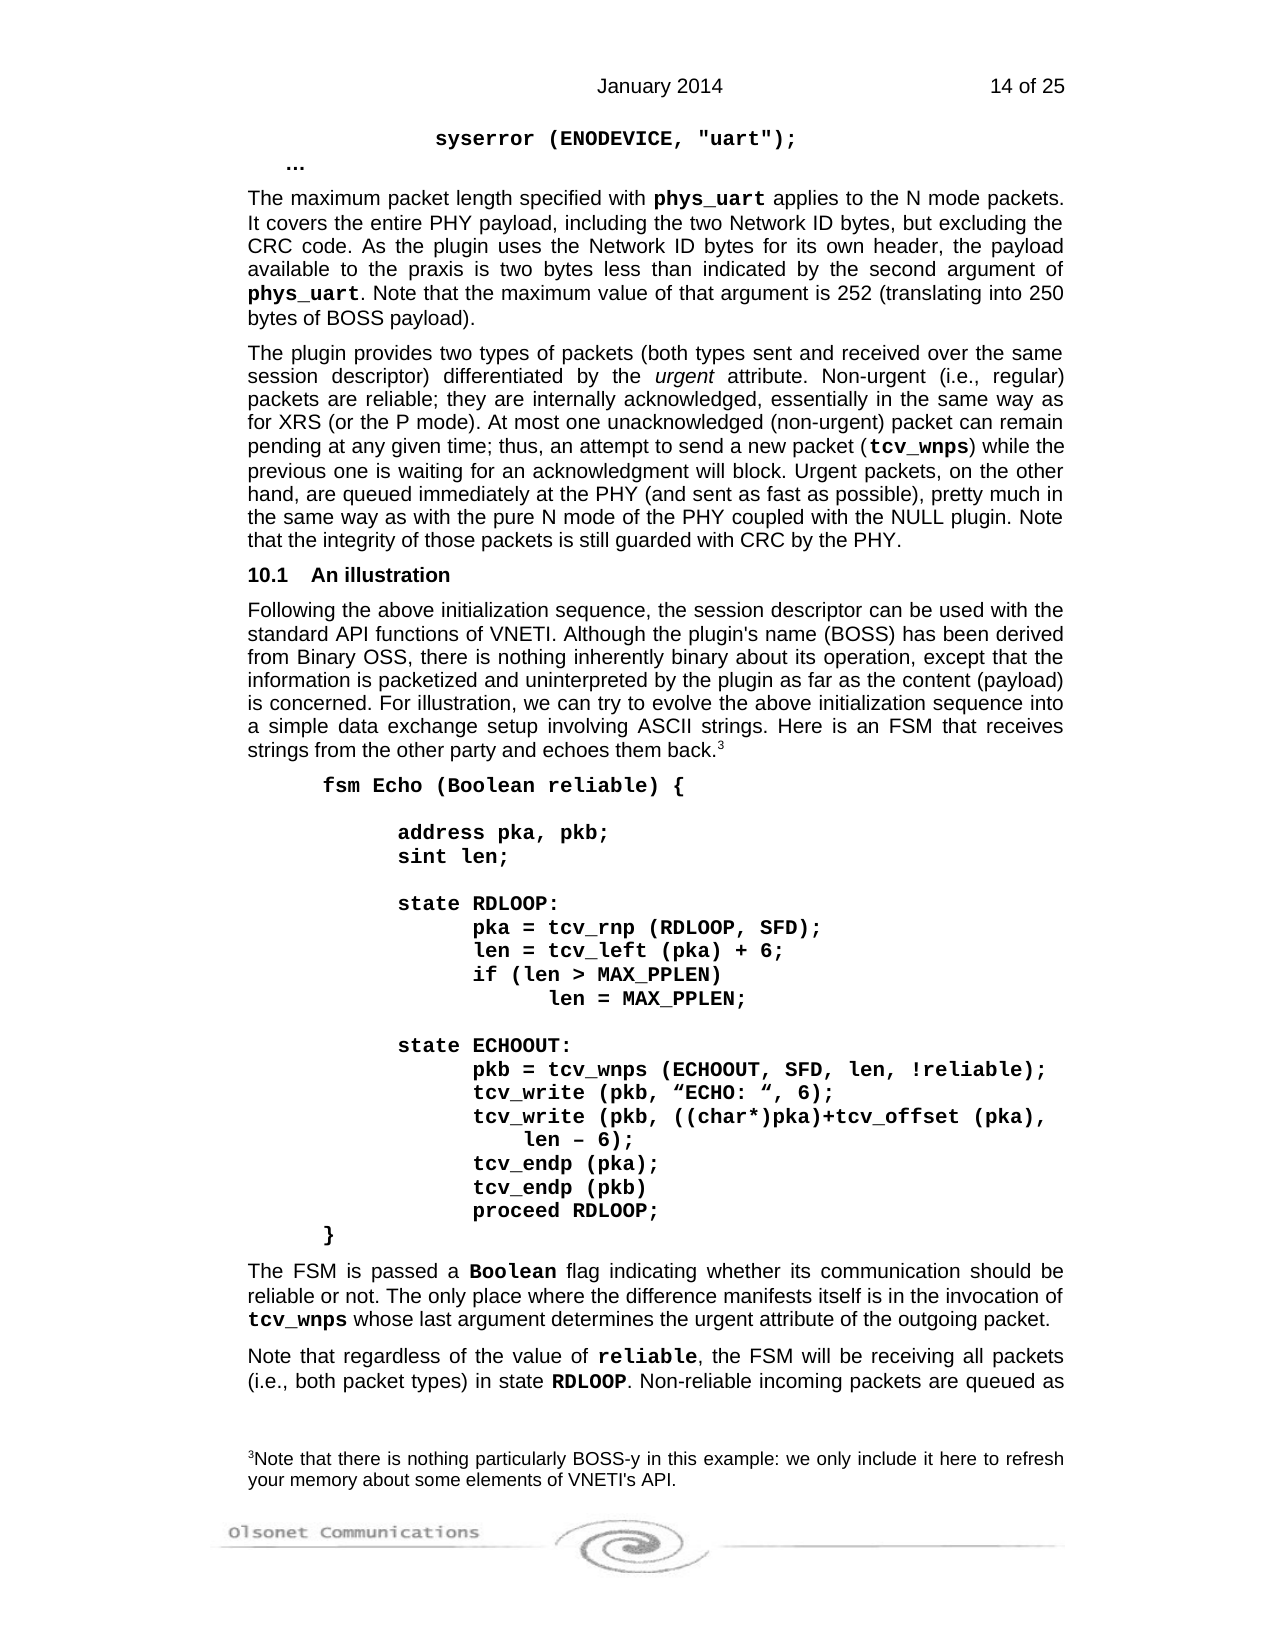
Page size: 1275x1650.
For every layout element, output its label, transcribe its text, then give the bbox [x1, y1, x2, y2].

text syserror (ENODEVICE, "uart"); [285, 128, 1065, 151]
text sint len; [247, 846, 1065, 869]
picture [210, 1504, 1065, 1596]
text if (len > MAX_PPLEN) [247, 964, 1065, 988]
text The plugin provides two types of packets (both types sent and received over the same session descriptor) differentiated by the urgent attribute. Non-urgent (i.e., regular) packets are reliable; they are internally acknowledged, essentially in the same way as for XRS (or the P mode). At most one unacknowledged (non-urgent) packet can remain pending at any given time; thus, an attempt to send a new packet (tcv_wnps) while the previous one is waiting for an acknowledgment will block. Urgent packets, on the other hand, are queued immediately at the PHY (and sent as fast as possible), pretty much in the same way as with the pure N mode of the PHY coupled with the NULL plugin. Note that the integrity of those packets is still guarded with CRC by the PHY. [247, 341, 1065, 552]
text state ECHOOUT: [247, 1035, 1065, 1058]
text Note that there is nothing particularly BOSS-y in this example: we only include it here to refresh your memory about some elements of VNETI's API. [248, 1448, 1065, 1490]
text Note that regardless of the value of reliable, the FSM will be receiving all packets (i.e., both packet types) in state RDLOOP. Non-reliable incoming packets are queued as [247, 1345, 1065, 1395]
text proceed RDLOOP; [247, 1200, 1065, 1224]
subtitle An illustration [247, 564, 1065, 587]
text len = tcv_left (pka) + 6; [247, 940, 1065, 964]
text Following the above initialization sequence, the session descriptor can be used with the standard API functions of VNETI. Although the plugin's name (BOSS) has been derived from Binary OSS, there is nothing inherently binary about its operation, except that the information is packetized and uninterpreted by the plugin as far as the content (payload) is concerned. For illustration, we can try to evolve the above initialization sequence into a simple data exchange setup involving ASCII strings. Here is an FSM that receives strings from the other party and echoes them back. [247, 599, 1065, 762]
text tcv_endp (pka); [247, 1153, 1065, 1177]
text The FSM is passed a Boolean flag indicating whether its communication should be reliable or not. The only place where the difference manifests itself is in the invocation of tcv_wnps whose last argument determines the urgent attribute of the outgoing packet. [247, 1259, 1065, 1333]
text } [247, 1224, 1065, 1248]
text tcv_write (pkb, ((char*)pka)+tcv_offset (pka), [247, 1106, 1065, 1129]
text tcv_write (pkb, “ECHO: “, 6); [247, 1082, 1065, 1106]
text The maximum packet length specified with phys_uart applies to the N mode packets. It covers the entire PHY payload, including the two Network ID bytes, but excluding the CRC code. As the plugin uses the Network ID bytes for its own header, the payload available to the praxis is two bytes less than indicated by the second argument of phys_uart. Note that the maximum value of that argument is 252 (translating into 250 bytes of BOSS payload). [247, 186, 1065, 329]
text … [285, 151, 1065, 174]
text tcv_endp (pkb) [247, 1177, 1065, 1200]
text len – 6); [210, 1129, 1065, 1153]
text address pka, pkb; [247, 822, 1065, 846]
text pka = tcv_rnp (RDLOOP, SFD); [247, 917, 1065, 940]
text pkb = tcv_wnps (ECHOOUT, SFD, len, !reliable); [247, 1058, 1065, 1082]
text len = MAX_PPLEN; [247, 988, 1065, 1011]
text state RDLOOP: [247, 893, 1065, 917]
text fsm Echo (Boolean reliable) { [247, 773, 1065, 798]
